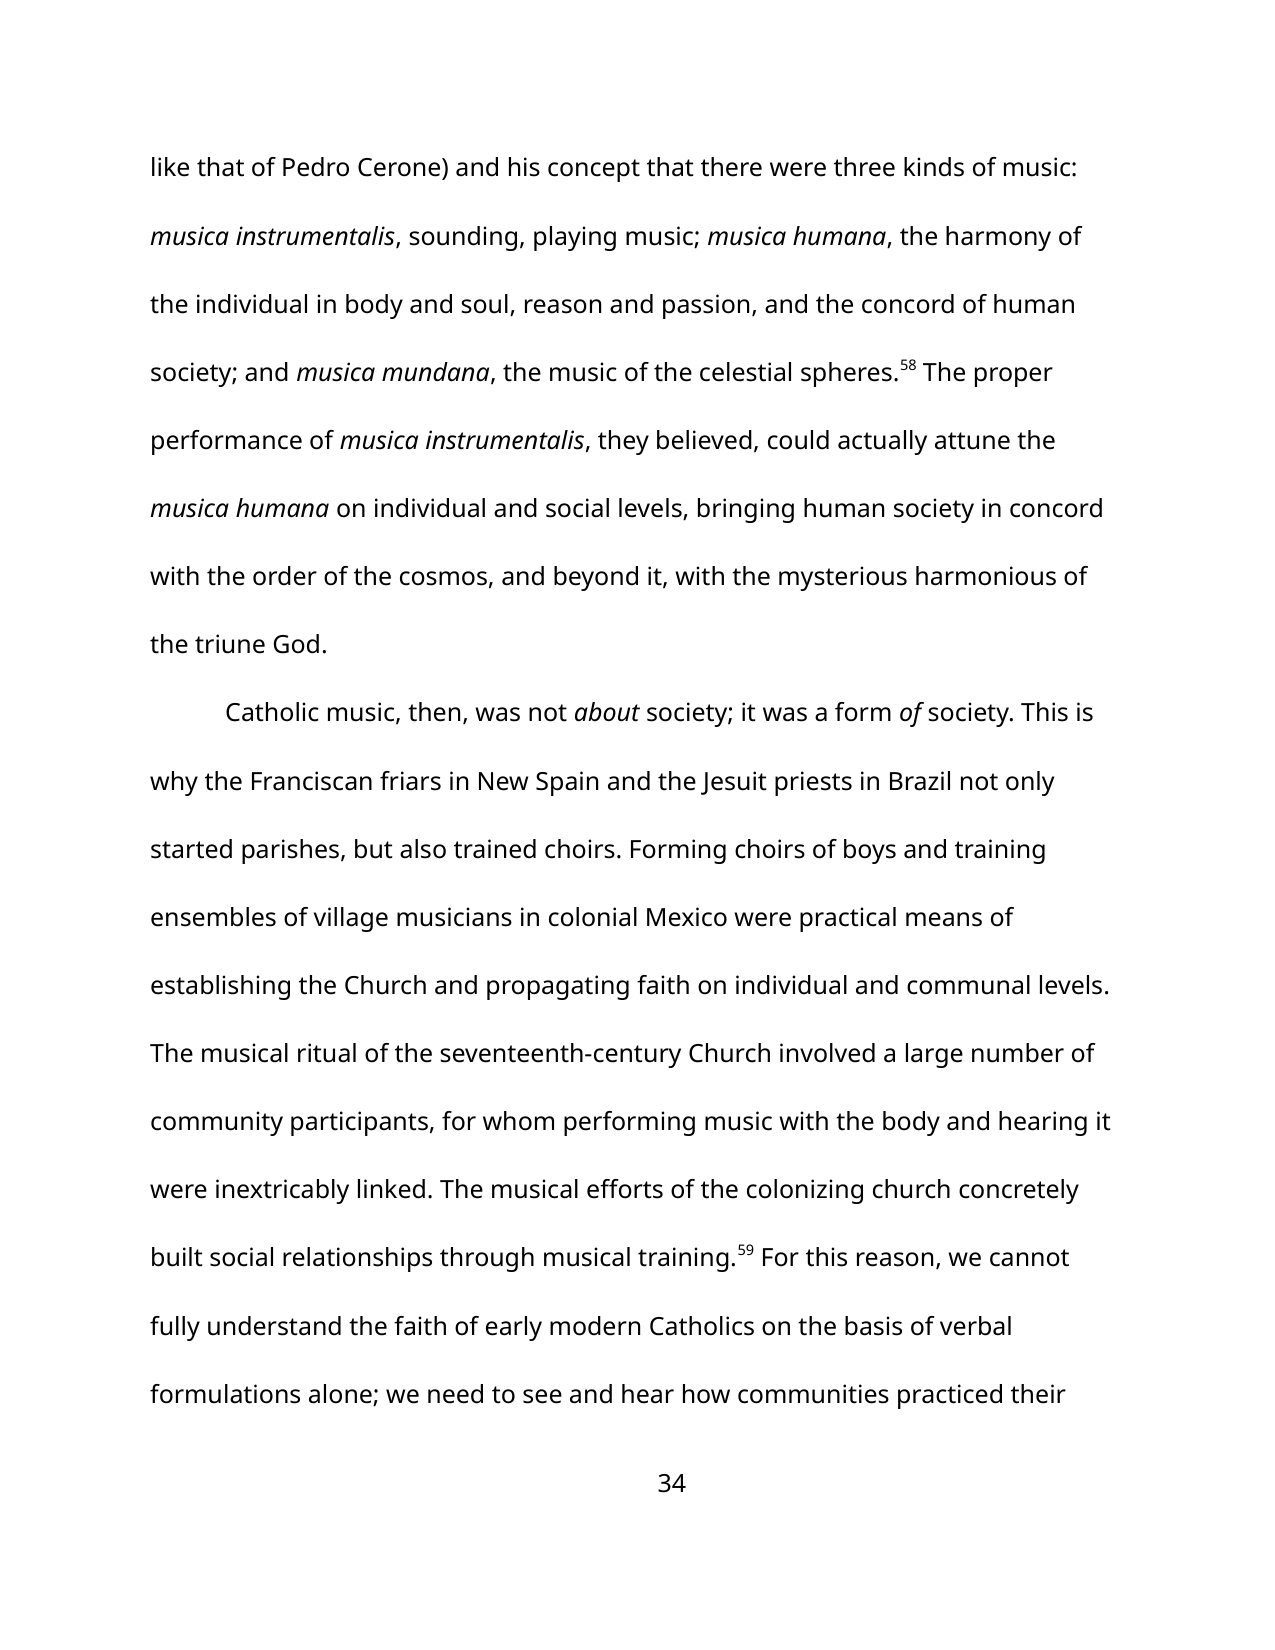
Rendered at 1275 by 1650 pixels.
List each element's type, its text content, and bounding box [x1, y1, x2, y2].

text like that of Pedro Cerone) and his concept that there were three kinds of music: musica instrumentalis, sounding, playing music; musica humana, the harmony of the individual in body and soul, reason and passion, and the concord of human society; and musica mundana, the music of the celestial spheres. The proper performance of musica instrumentalis, they believed, could actually attune the musica humana on individual and social levels, bringing human society in concord with the order of the cosmos, and beyond it, with the mysterious harmonious of the triune God. [150, 150, 1125, 661]
text Catholic music, then, was not about society; it was a form of society. This is why the Franciscan friars in New Spain and the Jesuit priests in Brazil not only started parishes, but also trained choirs. Forming choirs of boys and training ensembles of village musicians in colonial Mexico were practical means of establishing the Church and propagating faith on individual and communal levels. The musical ritual of the seventeenth-century Church involved a large number of community participants, for whom performing music with the body and hearing it were inextricably linked. The musical efforts of the colonizing church concretely built social relationships through musical training. For this reason, we cannot fully understand the faith of early modern Catholics on the basis of verbal formulations alone; we need to see and hear how communities practiced their [150, 695, 1125, 1410]
